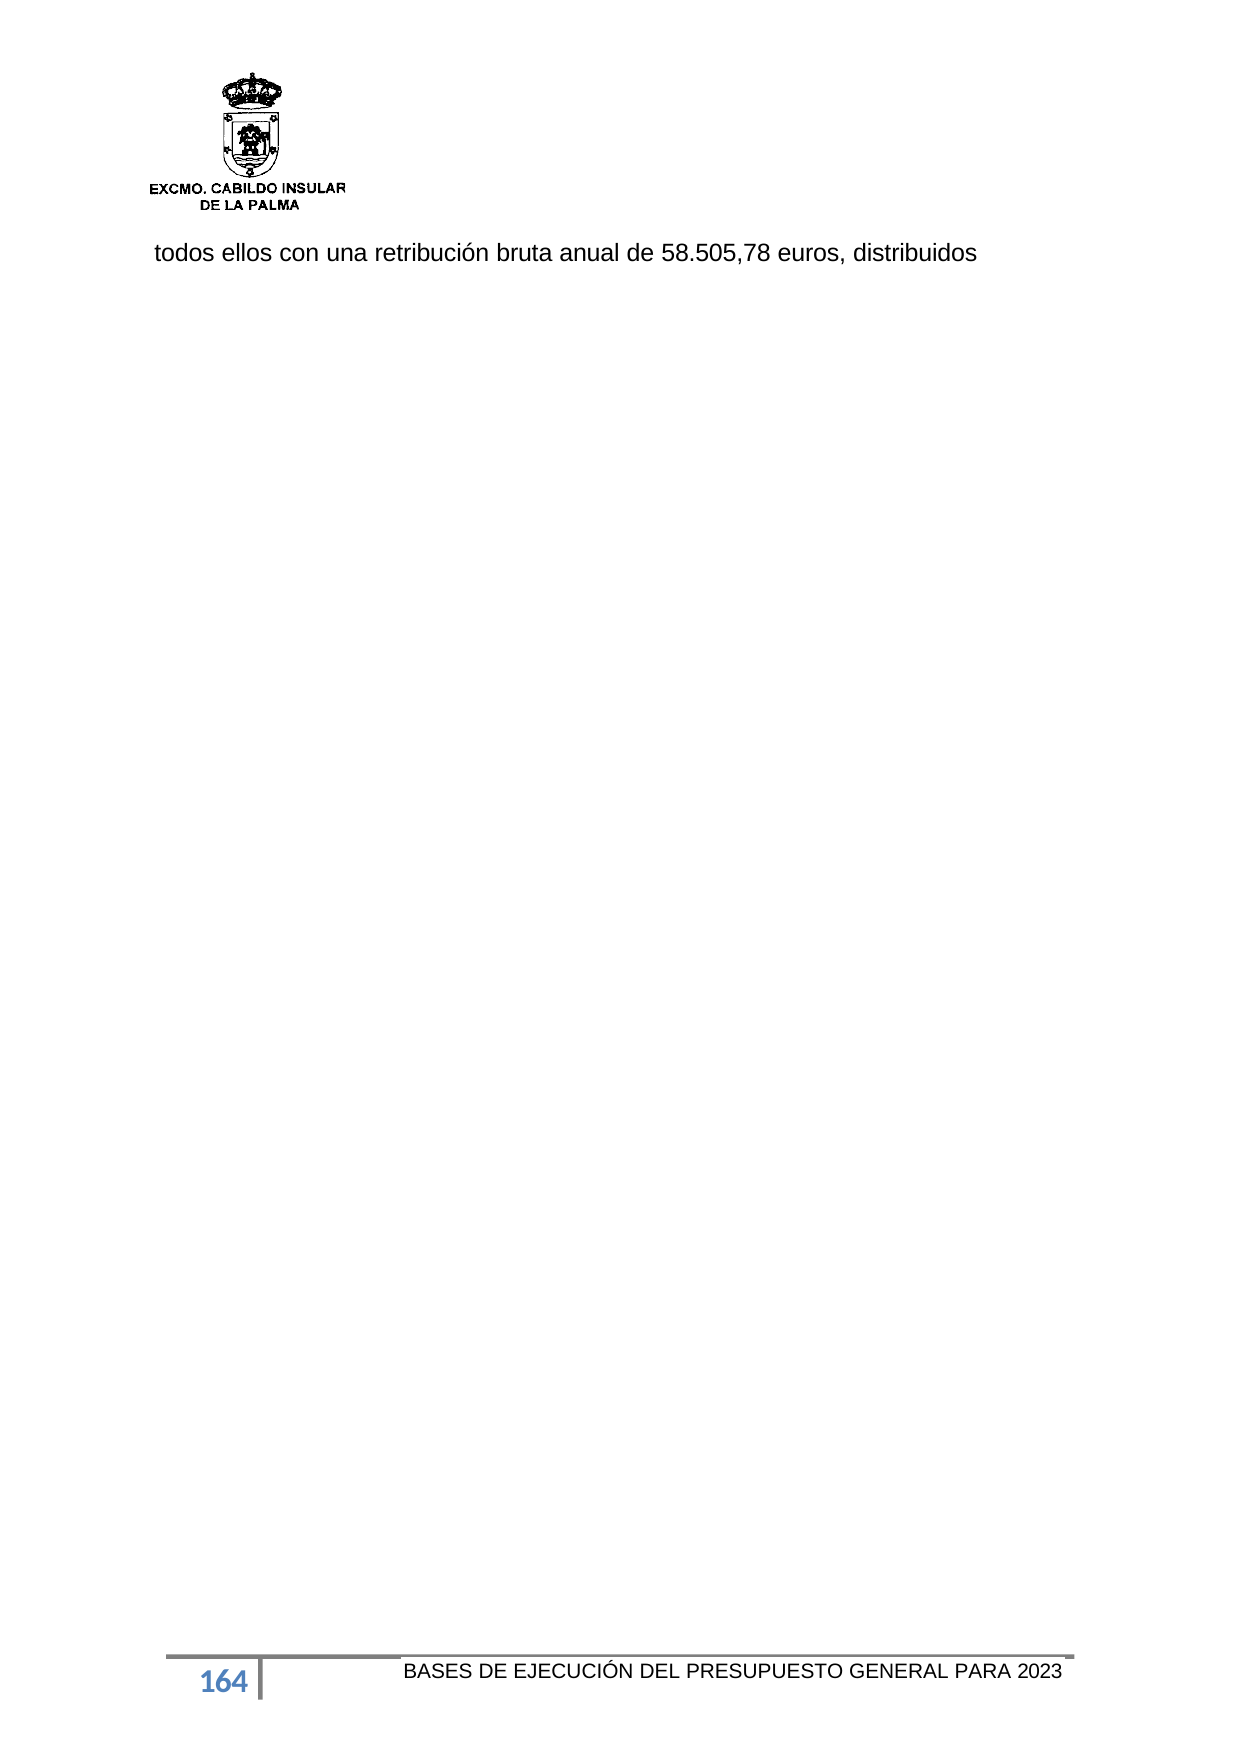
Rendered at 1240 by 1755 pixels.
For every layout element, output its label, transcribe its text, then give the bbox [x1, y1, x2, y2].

list todos ellos con una retribución bruta anual de 58.505,78 euros, distribuidos [154, 238, 1064, 267]
